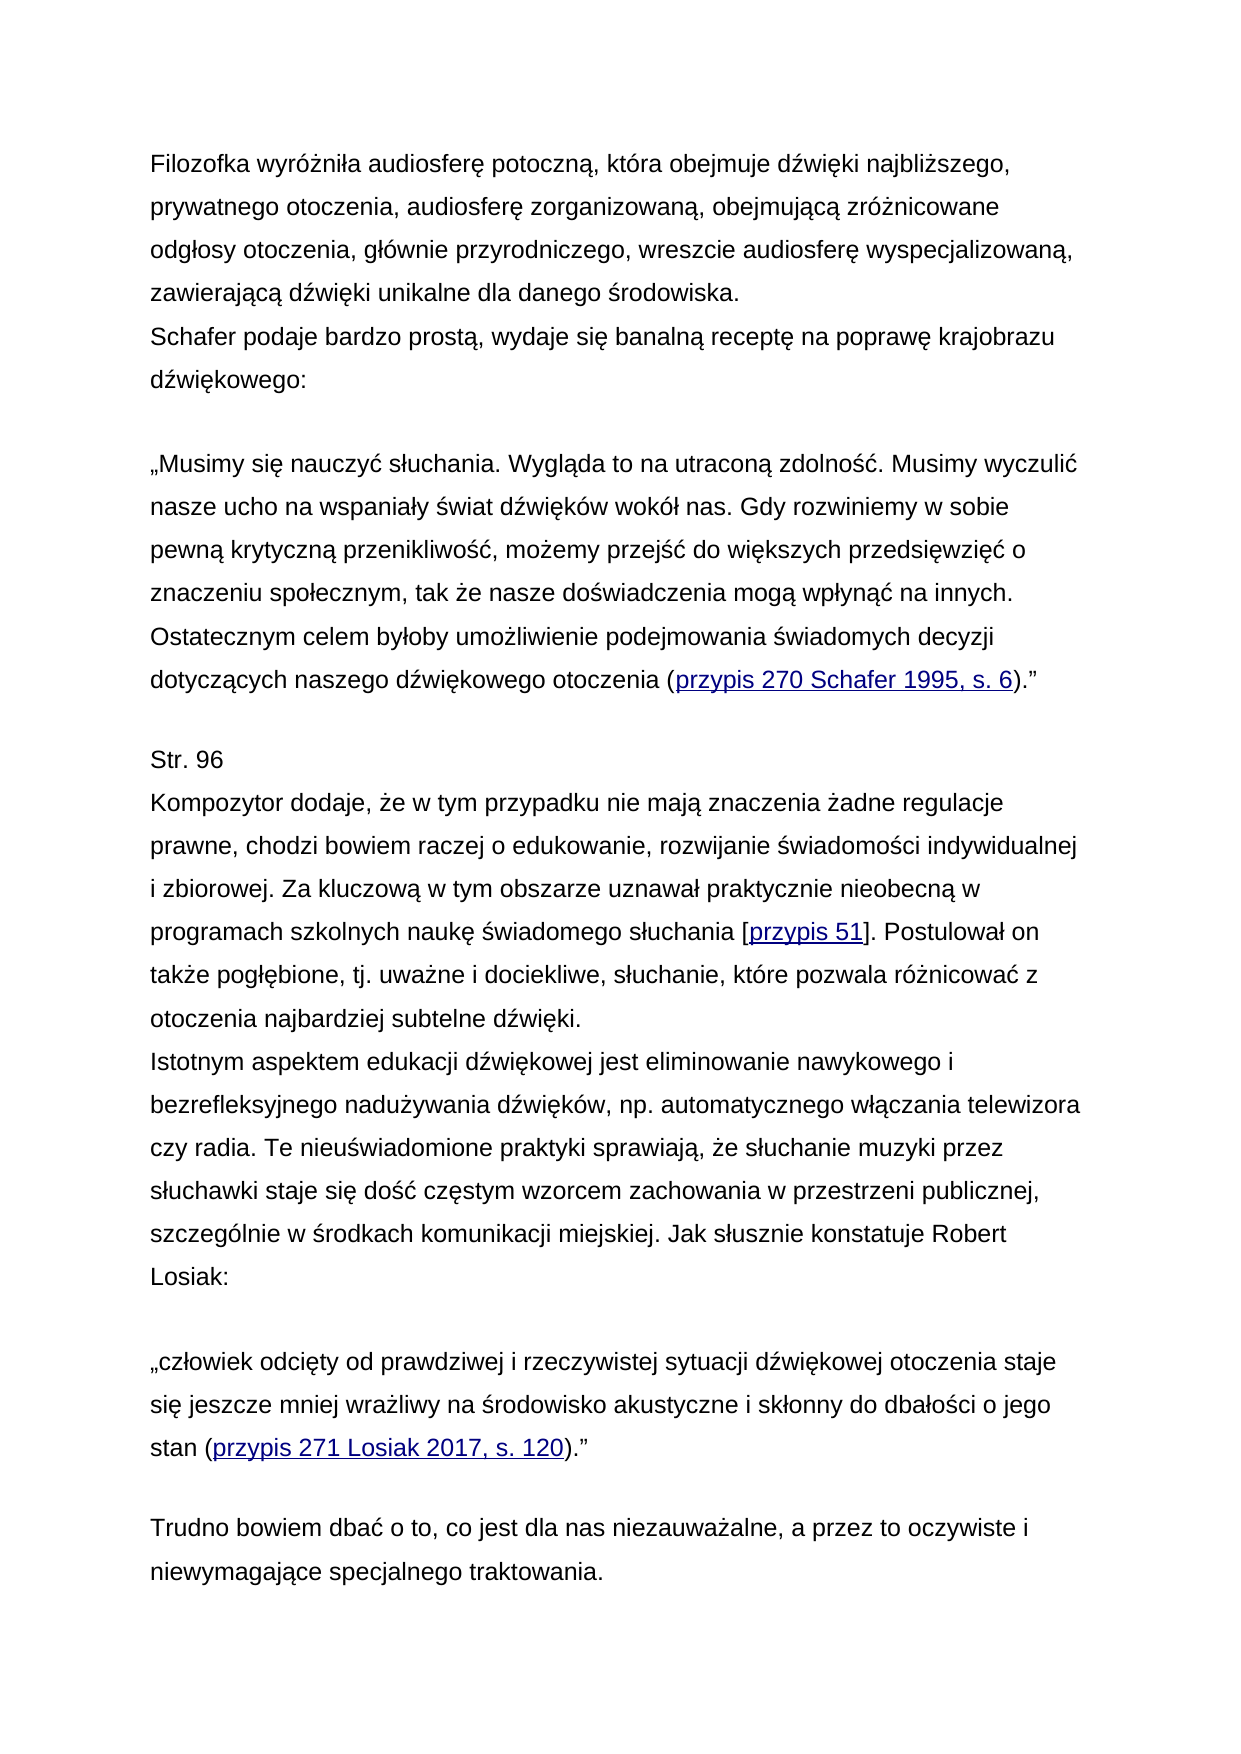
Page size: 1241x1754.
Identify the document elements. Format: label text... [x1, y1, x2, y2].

text Filozofka wyróżniła audiosferę potoczną, która obejmuje dźwięki najbliższego, prywatnego otoczenia, audiosferę zorganizowaną, obejmującą zróżnicowane odgłosy otoczenia, głównie przyrodniczego, wreszcie audiosferę wyspecjalizowaną, zawierającą dźwięki unikalne dla danego środowiska. [150, 149, 1091, 307]
text „Musimy się nauczyć słuchania. Wygląda to na utraconą zdolność. Musimy wyczulić nasze ucho na wspaniały świat dźwięków wokół nas. Gdy rozwiniemy w sobie pewną krytyczną przenikliwość, możemy przejść do większych przedsięwzięć o znaczeniu społecznym, tak że nasze doświadczenia mogą wpłynąć na innych. Ostatecznym celem byłoby umożliwienie podejmowania świadomych decyzji dotyczących naszego dźwiękowego otoczenia (przypis 270 Schafer 1995, s. 6).” [150, 449, 1091, 693]
text Istotnym aspektem edukacji dźwiękowej jest eliminowanie nawykowego i bezrefleksyjnego nadużywania dźwięków, np. automatycznego włączania telewizora czy radia. Te nieuświadomione praktyki sprawiają, że słuchanie muzyki przez słuchawki staje się dość częstym wzorcem zachowania w przestrzeni publicznej, szczególnie w środkach komunikacji miejskiej. Jak słusznie konstatuje Robert Losiak: [150, 1047, 1091, 1291]
text Trudno bowiem dbać o to, co jest dla nas niezauważalne, a przez to oczywiste i niewymagające specjalnego traktowania. [150, 1513, 1091, 1585]
text Schafer podaje bardzo prostą, wydaje się banalną receptę na poprawę krajobrazu dźwiękowego: [150, 321, 1091, 393]
text Str. 96 [150, 745, 1091, 774]
text „człowiek odcięty od prawdziwej i rzeczywistej sytuacji dźwiękowej otoczenia staje się jeszcze mniej wrażliwy na środowisko akustyczne i skłonny do dbałości o jego stan (przypis 271 Losiak 2017, s. 120).” [150, 1347, 1091, 1462]
text Kompozytor dodaje, że w tym przypadku nie mają znaczenia żadne regulacje prawne, chodzi bowiem raczej o edukowanie, rozwijanie świadomości indywidualnej i zbiorowej. Za kluczową w tym obszarze uznawał praktycznie nieobecną w programach szkolnych naukę świadomego słuchania [przypis 51]. Postulował on także pogłębione, tj. uważne i dociekliwe, słuchanie, które pozwala różnicować z otoczenia najbardziej subtelne dźwięki. [150, 788, 1091, 1032]
